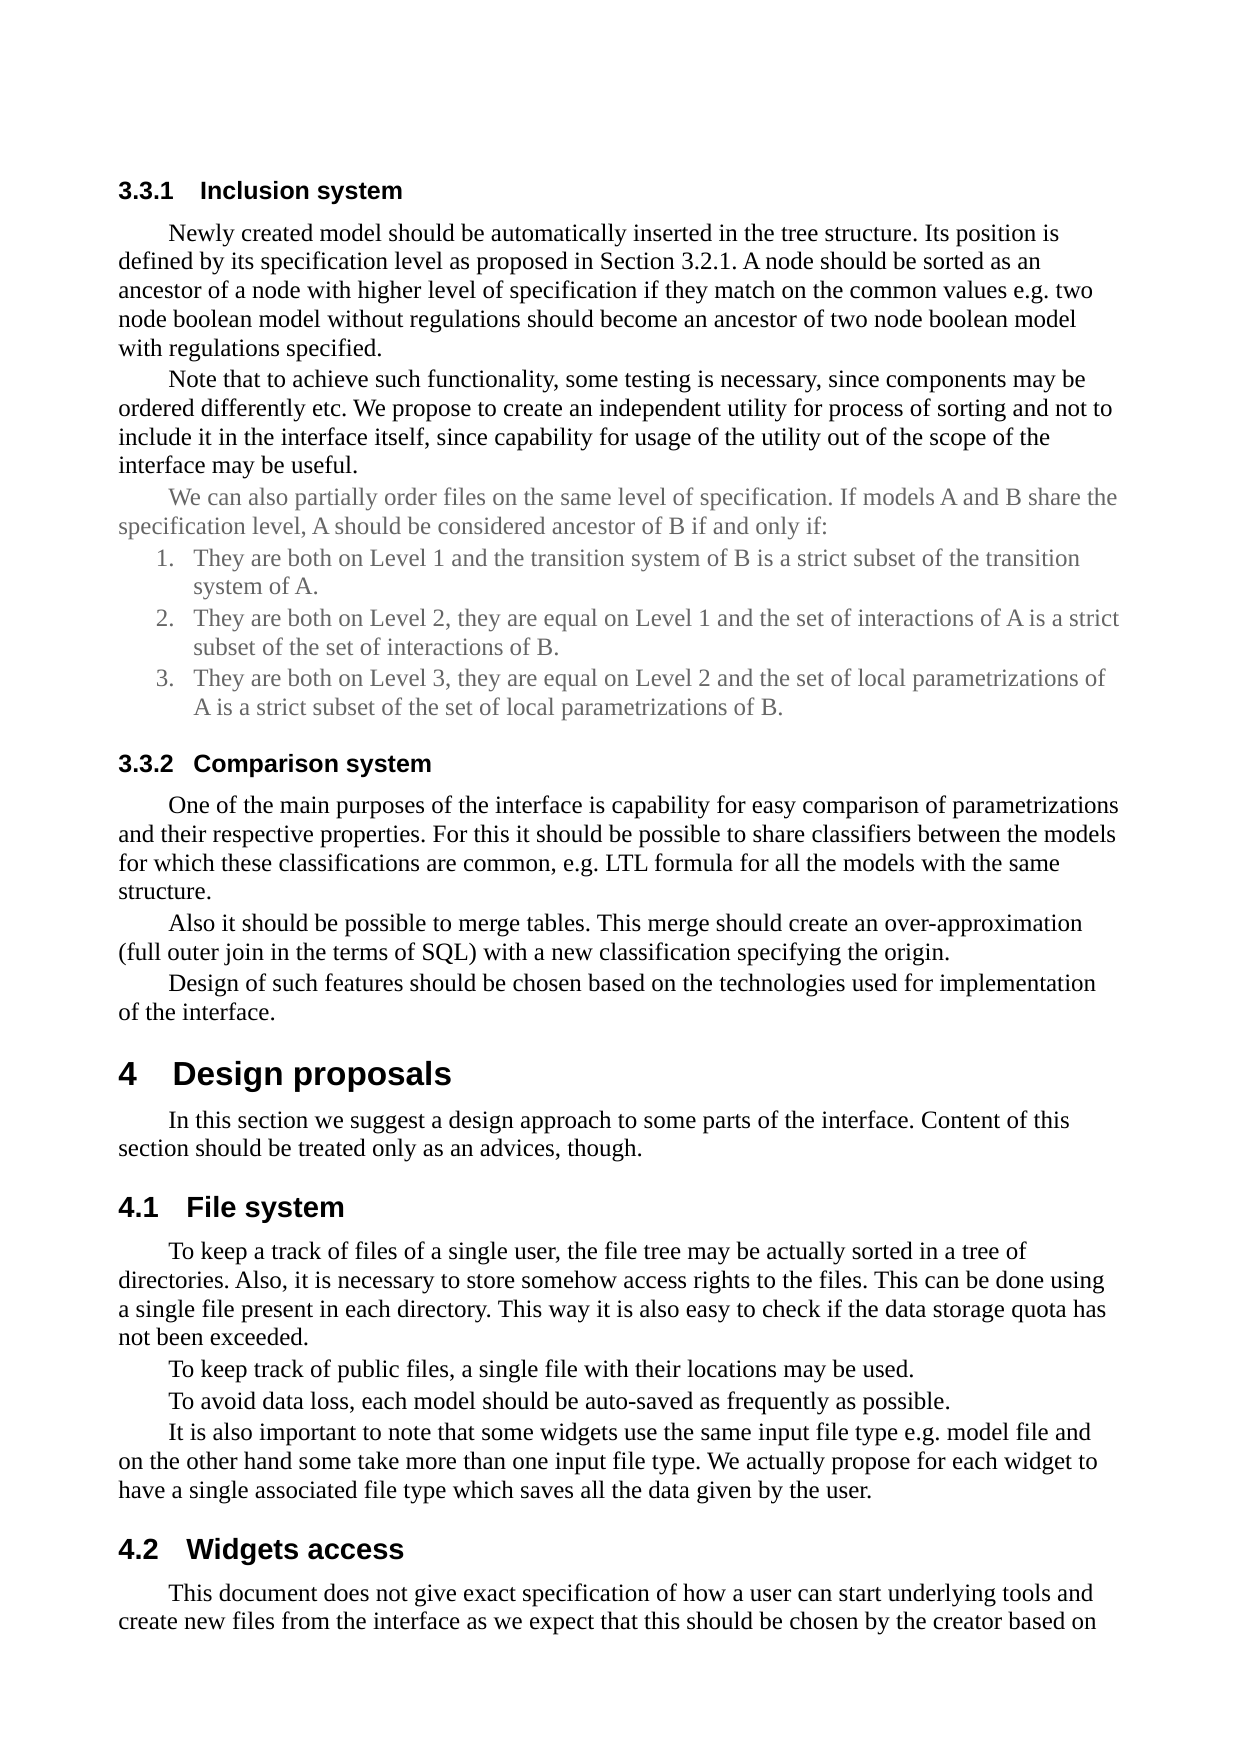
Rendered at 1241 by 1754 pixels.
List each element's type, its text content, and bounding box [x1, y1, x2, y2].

text Also it should be possible to merge tables. This merge should create an over-approximation (full outer join in the terms of SQL) with a new classification specifying the origin. [118, 908, 1122, 966]
text We can also partially order files on the same level of specification. If models A and B share the specification level, A should be considered ancestor of B if and only if: [118, 482, 1122, 540]
text Note that to achieve such functionality, some testing is necessary, since components may be ordered differently etc. We propose to create an independent utility for process of sorting and not to include it in the interface itself, since capability for usage of the utility out of the scope of the interface may be useful. [118, 364, 1122, 479]
subtitle Widgets access [118, 1532, 1122, 1565]
text To keep a track of files of a single user, the file tree may be actually sorted in a tree of directories. Also, it is necessary to store somehow access rights to the files. This can be done using a single file present in each directory. This way it is also easy to check if the data storage quota has not been exceeded. [118, 1236, 1122, 1351]
list They are both on Level 2, they are equal on Level 1 and the set of interactions of A is a strict subset of the set of interactions of B. [156, 603, 1122, 661]
text Newly created model should be automatically inserted in the tree structure. Its position is defined by its specification level as proposed in Section 3.2.1. A node should be sorted as an ancestor of a node with higher level of specification if they match on the common values e.g. two node boolean model without regulations should become an ancestor of two node boolean model with regulations specified. [118, 218, 1122, 361]
text To keep track of public files, a single file with their locations may be used. [118, 1354, 1122, 1383]
text Design of such features should be chosen based on the technologies used for implementation of the interface. [118, 968, 1122, 1026]
text This document does not give exact specification of how a user can start underlying tools and create new files from the interface as we expect that this should be chosen by the creator based on [118, 1578, 1122, 1635]
text To avoid data loss, each model should be auto-saved as frequently as possible. [118, 1386, 1122, 1414]
list They are both on Level 1 and the transition system of B is a strict subset of the transition system of A. [156, 543, 1122, 600]
text In this section we suggest a design approach to some parts of the interface. Content of this section should be treated only as an advices, though. [118, 1105, 1122, 1162]
text One of the main purposes of the interface is capability for easy comparison of parametrizations and their respective properties. For this it should be possible to share classifiers between the models for which these classifications are common, e.g. LTL formula for all the models with the same structure. [118, 790, 1122, 905]
subtitle Inclusion system [118, 176, 1122, 205]
subtitle Design proposals [118, 1054, 1122, 1092]
list They are both on Level 3, they are equal on Level 2 and the set of local parametrizations of A is a strict subset of the set of local parametrizations of B. [156, 663, 1122, 721]
subtitle File system [118, 1190, 1122, 1224]
subtitle Comparison system [118, 749, 1122, 778]
text It is also important to note that some widgets use the same input file type e.g. model file and on the other hand some take more than one input file type. We actually propose for each widget to have a single associated file type which saves all the data given by the user. [118, 1417, 1122, 1504]
